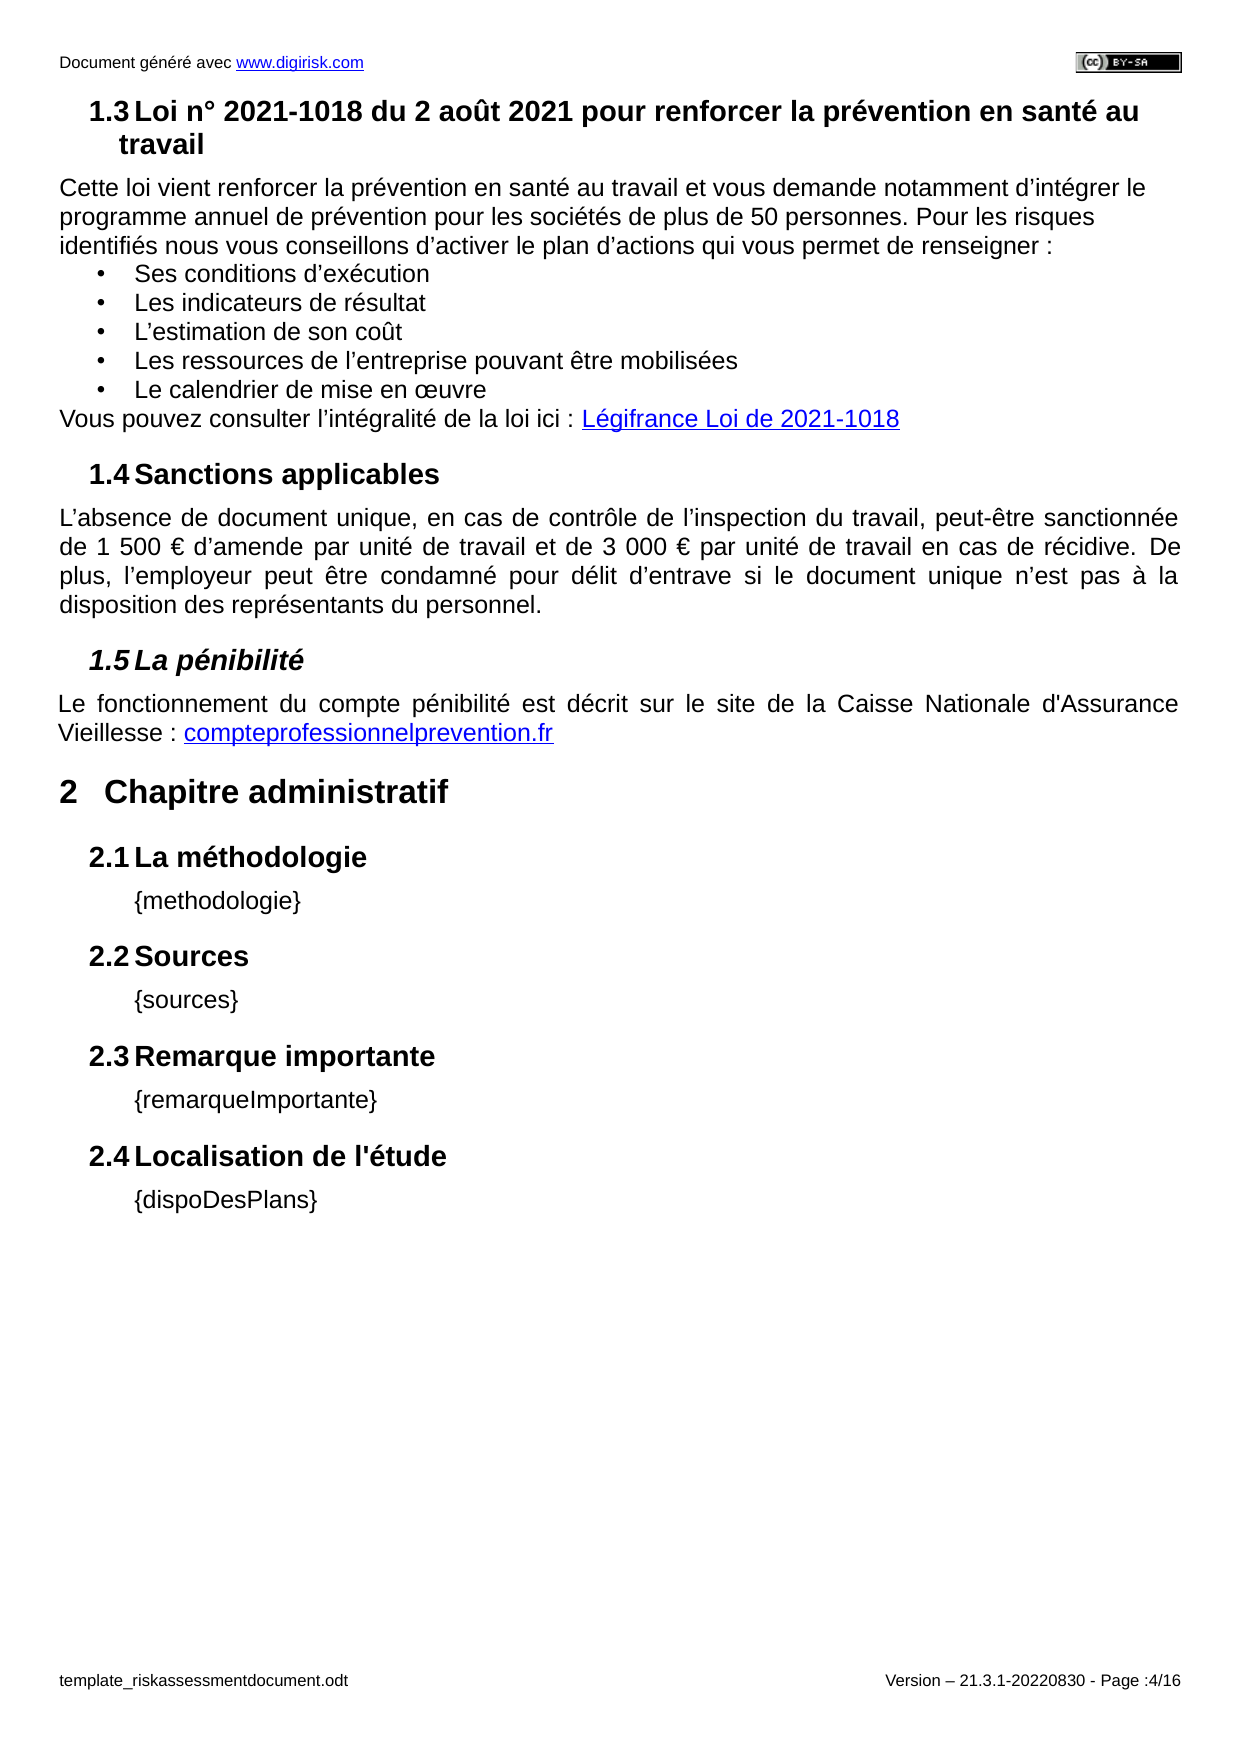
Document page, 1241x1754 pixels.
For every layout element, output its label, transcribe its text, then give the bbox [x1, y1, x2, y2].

list Ses conditions d’exécution [97, 259, 1181, 288]
list L’estimation de son coût [97, 317, 1181, 346]
subtitle La pénibilité [89, 643, 1181, 677]
list Les indicateurs de résultat [97, 288, 1181, 317]
subtitle Chapitre administratif [59, 772, 1181, 810]
subtitle Loi n° 2021-1018 du 2 août 2021 pour renforcer la prévention en santé au travail [89, 93, 1181, 161]
text {sources} [59, 986, 1181, 1014]
text {remarqueImportante} [59, 1085, 1181, 1114]
list L’absence de document unique, en cas de contrôle de l’inspection du travail, peut-être sanctionnée de 1 500 € d’amende par unité de travail et de 3 000 € par unité de travail en cas de récidive. De plus, l’employeur peut être condamné pour délit d’entrave si le document unique n’est pas à la disposition des représentants du personnel. [22, 503, 1181, 618]
list Les ressources de l’entreprise pouvant être mobilisées [97, 346, 1181, 375]
subtitle Sanctions applicables [89, 457, 1181, 491]
picture [1075, 52, 1182, 73]
text Vous pouvez consulter l’intégralité de la loi ici : Légifrance Loi de 2021-1018 [59, 404, 1181, 432]
text Cette loi vient renforcer la prévention en santé au travail et vous demande notamment d’intégrer le programme annuel de prévention pour les sociétés de plus de 50 personnes. Pour les risques identifiés nous vous conseillons d’activer le plan d’actions qui vous permet de renseigner : [59, 173, 1181, 259]
text {dispoDesPlans} [59, 1185, 1181, 1214]
text Le fonctionnement du compte pénibilité est décrit sur le site de la Caisse Nationale d'Assurance Vieillesse : compteprofessionnelprevention.fr [58, 689, 1181, 747]
list Le calendrier de mise en œuvre [97, 375, 1181, 404]
subtitle Localisation de l'étude [89, 1139, 1181, 1173]
subtitle Remarque importante [89, 1039, 1181, 1073]
text {methodologie} [59, 886, 1181, 914]
subtitle La méthodologie [89, 840, 1181, 873]
subtitle Sources [89, 939, 1181, 973]
